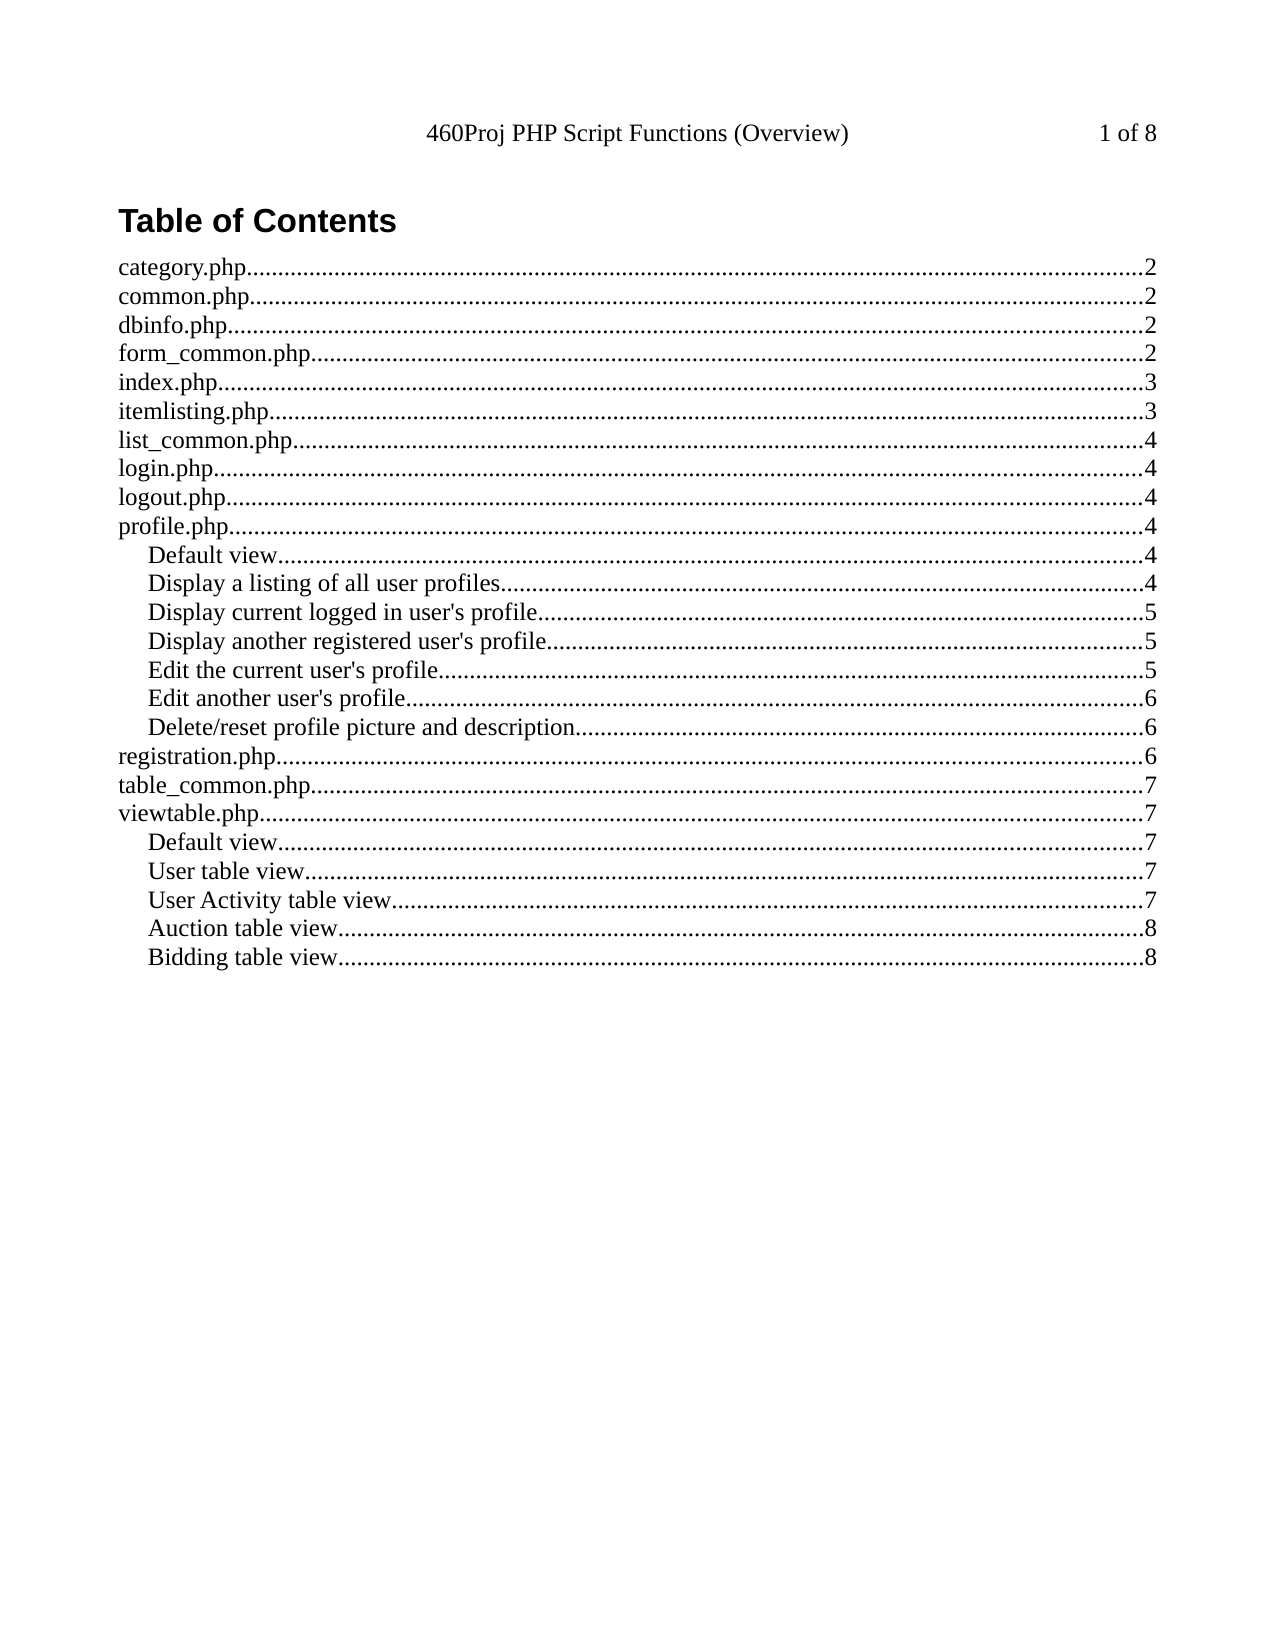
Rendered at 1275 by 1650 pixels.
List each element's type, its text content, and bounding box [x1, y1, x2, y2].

text itemlisting.php 3 [118, 396, 1157, 425]
text list_common.php 4 [118, 425, 1157, 453]
text viewtable.php 7 [118, 798, 1157, 827]
text registration.php 6 [118, 741, 1157, 770]
text Display current logged in user's profile 5 [148, 597, 1157, 626]
text dbinfo.php 2 [118, 310, 1157, 338]
text form_common.php 2 [118, 338, 1157, 367]
text User table view 7 [148, 856, 1157, 885]
text User Activity table view 7 [148, 885, 1157, 913]
text Bidding table view 8 [148, 942, 1157, 971]
text logout.php 4 [118, 482, 1157, 511]
subtitle Table of Contents [118, 201, 1157, 240]
text Edit the current user's profile 5 [148, 655, 1157, 683]
text profile.php 4 [118, 511, 1157, 540]
text index.php 3 [118, 367, 1157, 396]
text Default view 4 [148, 540, 1157, 568]
text Default view 7 [148, 827, 1157, 856]
text Display a listing of all user profiles 4 [148, 568, 1157, 597]
text Edit another user's profile 6 [148, 683, 1157, 712]
text category.php 2 [118, 252, 1157, 281]
text Auction table view 8 [148, 913, 1157, 942]
text table_common.php 7 [118, 770, 1157, 798]
text Delete/reset profile picture and description 6 [148, 712, 1157, 741]
text common.php 2 [118, 281, 1157, 310]
text Display another registered user's profile 5 [148, 626, 1157, 655]
text login.php 4 [118, 453, 1157, 482]
